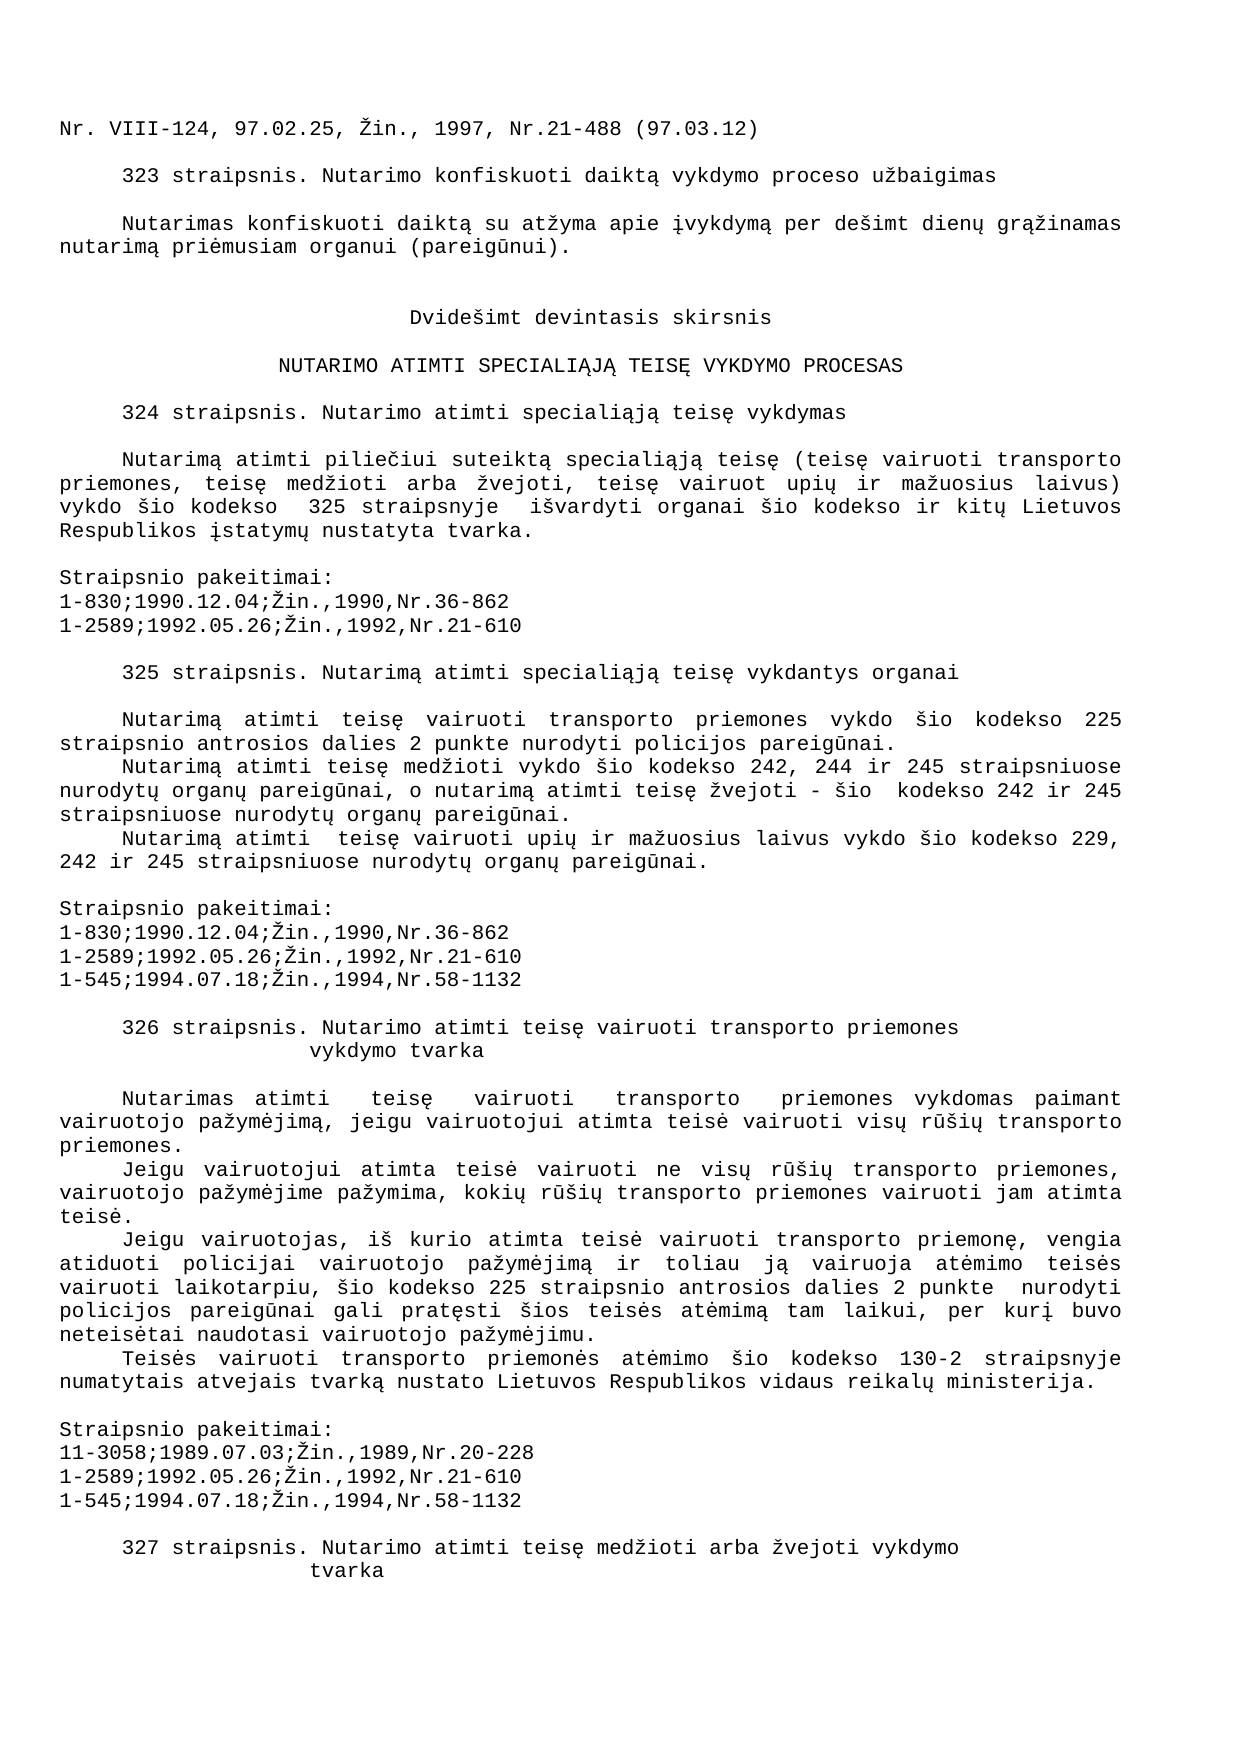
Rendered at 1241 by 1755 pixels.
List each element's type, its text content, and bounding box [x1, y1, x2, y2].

text Straipsnio pakeitimai: [59, 898, 1122, 922]
text 324 straipsnis. Nutarimo atimti specialiąją teisę vykdymas [59, 402, 1122, 426]
text 1-830;1990.12.04;Žin.,1990,Nr.36-862 [59, 922, 1122, 946]
text Nutarimą atimti teisę vairuoti transporto priemones vykdo šio kodekso 225 straipsnio antrosios dalies 2 punkte nurodyti policijos pareigūnai. [59, 709, 1122, 757]
text Straipsnio pakeitimai: [59, 567, 1122, 591]
text 325 straipsnis. Nutarimą atimti specialiąją teisę vykdantys organai [59, 662, 1122, 686]
text Jeigu vairuotojui atimta teisė vairuoti ne visų rūšių transporto priemones, vairuotojo pažymėjime pažymima, kokių rūšių transporto priemones vairuoti jam atimta teisė. [59, 1158, 1122, 1229]
text tvarka [59, 1561, 1122, 1584]
text Straipsnio pakeitimai: [59, 1419, 1122, 1442]
text 1-830;1990.12.04;Žin.,1990,Nr.36-862 [59, 591, 1122, 615]
text vykdymo tvarka [59, 1040, 1122, 1064]
text Nutarimas konfiskuoti daiktą su atžyma apie įvykdymą per dešimt dienų grąžinamas nutarimą priėmusiam organui (pareigūnui). [59, 213, 1122, 260]
text Nutarimą atimti teisę vairuoti upių ir mažuosius laivus vykdo šio kodekso 229, 242 ir 245 straipsniuose nurodytų organų pareigūnai. [59, 827, 1122, 875]
text 11-3058;1989.07.03;Žin.,1989,Nr.20-228 [59, 1442, 1122, 1466]
text 326 straipsnis. Nutarimo atimti teisę vairuoti transporto priemones [59, 1017, 1122, 1040]
text 1-2589;1992.05.26;Žin.,1992,Nr.21-610 [59, 946, 1122, 969]
text Dvidešimt devintasis skirsnis [59, 307, 1122, 331]
text Jeigu vairuotojas, iš kurio atimta teisė vairuoti transporto priemonę, vengia atiduoti policijai vairuotojo pažymėjimą ir toliau ją vairuoja atėmimo teisės vairuoti laikotarpiu, šio kodekso 225 straipsnio antrosios dalies 2 punkte nurodyti policijos pareigūnai gali pratęsti šios teisės atėmimą tam laikui, per kurį buvo neteisėtai naudotasi vairuotojo pažymėjimu. [59, 1229, 1122, 1348]
text Nr. VIII-124, 97.02.25, Žin., 1997, Nr.21-488 (97.03.12) [59, 118, 1122, 142]
text 1-545;1994.07.18;Žin.,1994,Nr.58-1132 [59, 969, 1122, 993]
text 1-545;1994.07.18;Žin.,1994,Nr.58-1132 [59, 1489, 1122, 1513]
text Nutarimą atimti piliečiui suteiktą specialiąją teisę (teisę vairuoti transporto priemones, teisę medžioti arba žvejoti, teisę vairuot upių ir mažuosius laivus) vykdo šio kodekso 325 straipsnyje išvardyti organai šio kodekso ir kitų Lietuvos Respublikos įstatymų nustatyta tvarka. [59, 449, 1122, 544]
text 327 straipsnis. Nutarimo atimti teisę medžioti arba žvejoti vykdymo [59, 1537, 1122, 1561]
text NUTARIMO ATIMTI SPECIALIĄJĄ TEISĘ VYKDYMO PROCESAS [59, 354, 1122, 378]
text 1-2589;1992.05.26;Žin.,1992,Nr.21-610 [59, 1466, 1122, 1489]
text Teisės vairuoti transporto priemonės atėmimo šio kodekso 130-2 straipsnyje numatytais atvejais tvarką nustato Lietuvos Respublikos vidaus reikalų ministerija. [59, 1348, 1122, 1395]
text 1-2589;1992.05.26;Žin.,1992,Nr.21-610 [59, 615, 1122, 638]
text 323 straipsnis. Nutarimo konfiskuoti daiktą vykdymo proceso užbaigimas [59, 165, 1122, 189]
text Nutarimą atimti teisę medžioti vykdo šio kodekso 242, 244 ir 245 straipsniuose nurodytų organų pareigūnai, o nutarimą atimti teisę žvejoti - šio kodekso 242 ir 245 straipsniuose nurodytų organų pareigūnai. [59, 757, 1122, 827]
text Nutarimas atimti teisę vairuoti transporto priemones vykdomas paimant vairuotojo pažymėjimą, jeigu vairuotojui atimta teisė vairuoti visų rūšių transporto priemones. [59, 1088, 1122, 1158]
